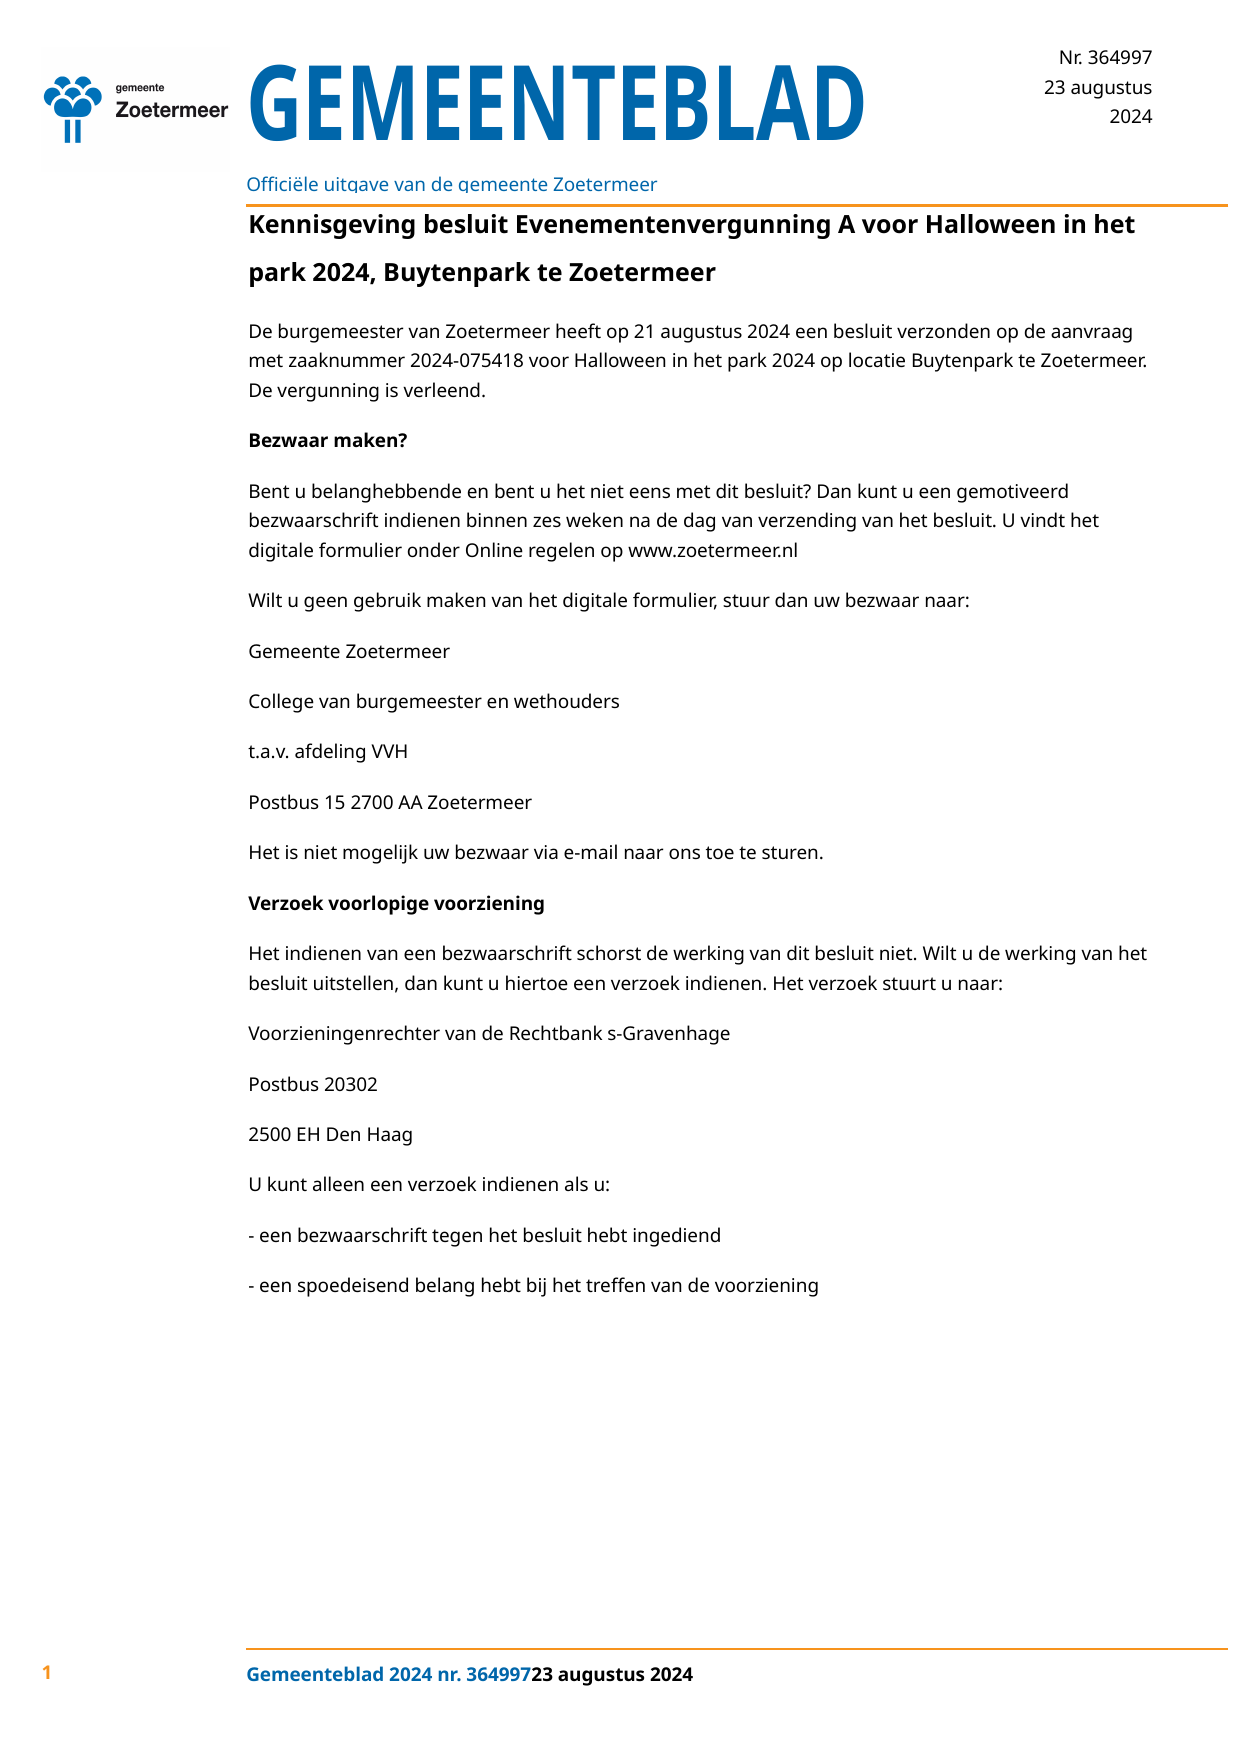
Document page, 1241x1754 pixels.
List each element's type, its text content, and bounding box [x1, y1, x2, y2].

text Postbus 20302 [248, 1071, 1152, 1097]
text - een bezwaarschrift tegen het besluit hebt ingediend [248, 1222, 1152, 1248]
text De burgemeester van Zoetermeer heeft op 21 augustus 2024 een besluit verzonden op de aanvraag met zaaknummer 2024-075418 voor Halloween in het park 2024 op locatie Buytenpark te Zoetermeer. De vergunning is verleend. [248, 318, 1152, 403]
text Wilt u geen gebruik maken van het digitale formulier, stuur dan uw bezwaar naar: [248, 587, 1152, 613]
text Voorzieningenrechter van de Rechtbank s-Gravenhage [248, 1020, 1152, 1046]
text - een spoedeisend belang hebt bij het treffen van de voorziening [248, 1272, 1152, 1298]
text Het indienen van een bezwaarschrift schorst de werking van dit besluit niet. Wilt u de werking van het besluit uitstellen, dan kunt u hiertoe een verzoek indienen. Het verzoek stuurt u naar: [248, 940, 1152, 996]
text t.a.v. afdeling VVH [248, 739, 1152, 764]
text U kunt alleen een verzoek indienen als u: [248, 1172, 1152, 1197]
picture [41, 47, 231, 172]
text Bezwaar maken? [248, 427, 1152, 453]
text Postbus 15 2700 AA Zoetermeer [248, 789, 1152, 815]
text Verzoek voorlopige voorziening [248, 890, 1152, 916]
text 2500 EH Den Haag [248, 1121, 1152, 1147]
text College van burgemeester en wethouders [248, 688, 1152, 714]
text Kennisgeving besluit Evenementenvergunning A voor Halloween in het park 2024, Buytenpark te Zoetermeer [248, 207, 1152, 288]
text Het is niet mogelijk uw bezwaar via e-mail naar ons toe te sturen. [248, 839, 1152, 865]
text Gemeente Zoetermeer [248, 638, 1152, 664]
text Bent u belanghebbende en bent u het niet eens met dit besluit? Dan kunt u een gemotiveerd bezwaarschrift indienen binnen zes weken na de dag van verzending van het besluit. U vindt het digitale formulier onder Online regelen op www.zoetermeer.nl [248, 478, 1152, 563]
